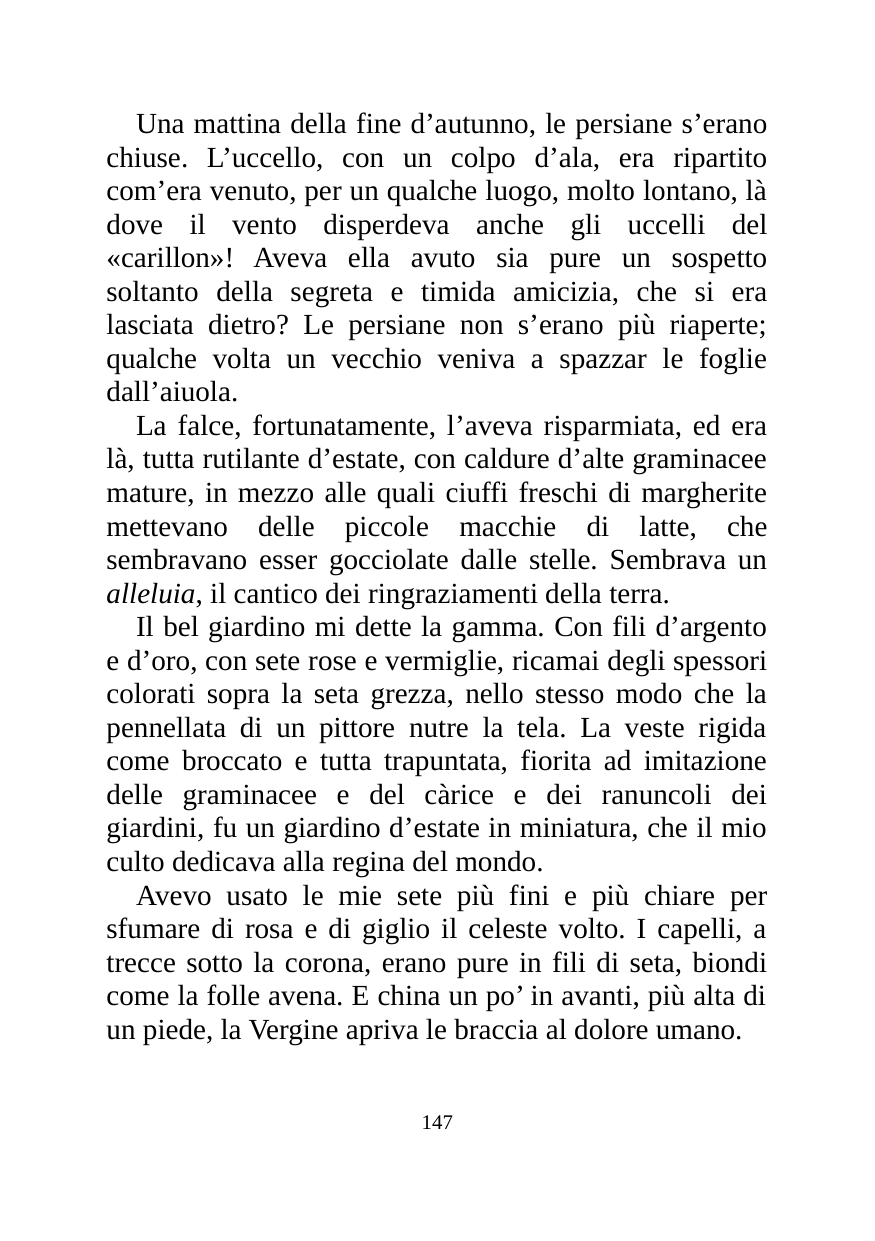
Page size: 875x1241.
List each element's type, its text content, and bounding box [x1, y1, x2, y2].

text La falce, fortunatamente, l’aveva risparmiata, ed era là, tutta rutilante d’estate, con caldure d’alte graminacee mature, in mezzo alle quali ciuffi freschi di margherite mettevano delle piccole macchie di latte, che sembravano esser gocciolate dalle stelle. Sembrava un alleluia, il cantico dei ringraziamenti della terra. [106, 408, 768, 609]
text Il bel giardino mi dette la gamma. Con fili d’argento e d’oro, con sete rose e vermiglie, ricamai degli spessori colorati sopra la seta grezza, nello stesso modo che la pennellata di un pittore nutre la tela. La veste rigida come broccato e tutta trapuntata, fiorita ad imitazione delle graminacee e del càrice e dei ranuncoli dei giardini, fu un giardino d’estate in miniatura, che il mio culto dedicava alla regina del mondo. [106, 609, 768, 878]
text Una mattina della fine d’autunno, le persiane s’erano chiuse. L’uccello, con un colpo d’ala, era ripartito com’era venuto, per un qualche luogo, molto lontano, là dove il vento disperdeva anche gli uccelli del «carillon»! Aveva ella avuto sia pure un sospetto soltanto della segreta e timida amicizia, che si era lasciata dietro? Le persiane non s’erano più riaperte; qualche volta un vecchio veniva a spazzar le foglie dall’aiuola. [106, 106, 768, 408]
text Avevo usato le mie sete più fini e più chiare per sfumare di rosa e di giglio il celeste volto. I capelli, a trecce sotto la corona, erano pure in fili di seta, biondi come la folle avena. E china un po’ in avanti, più alta di un piede, la Vergine apriva le braccia al dolore umano. [106, 878, 768, 1045]
